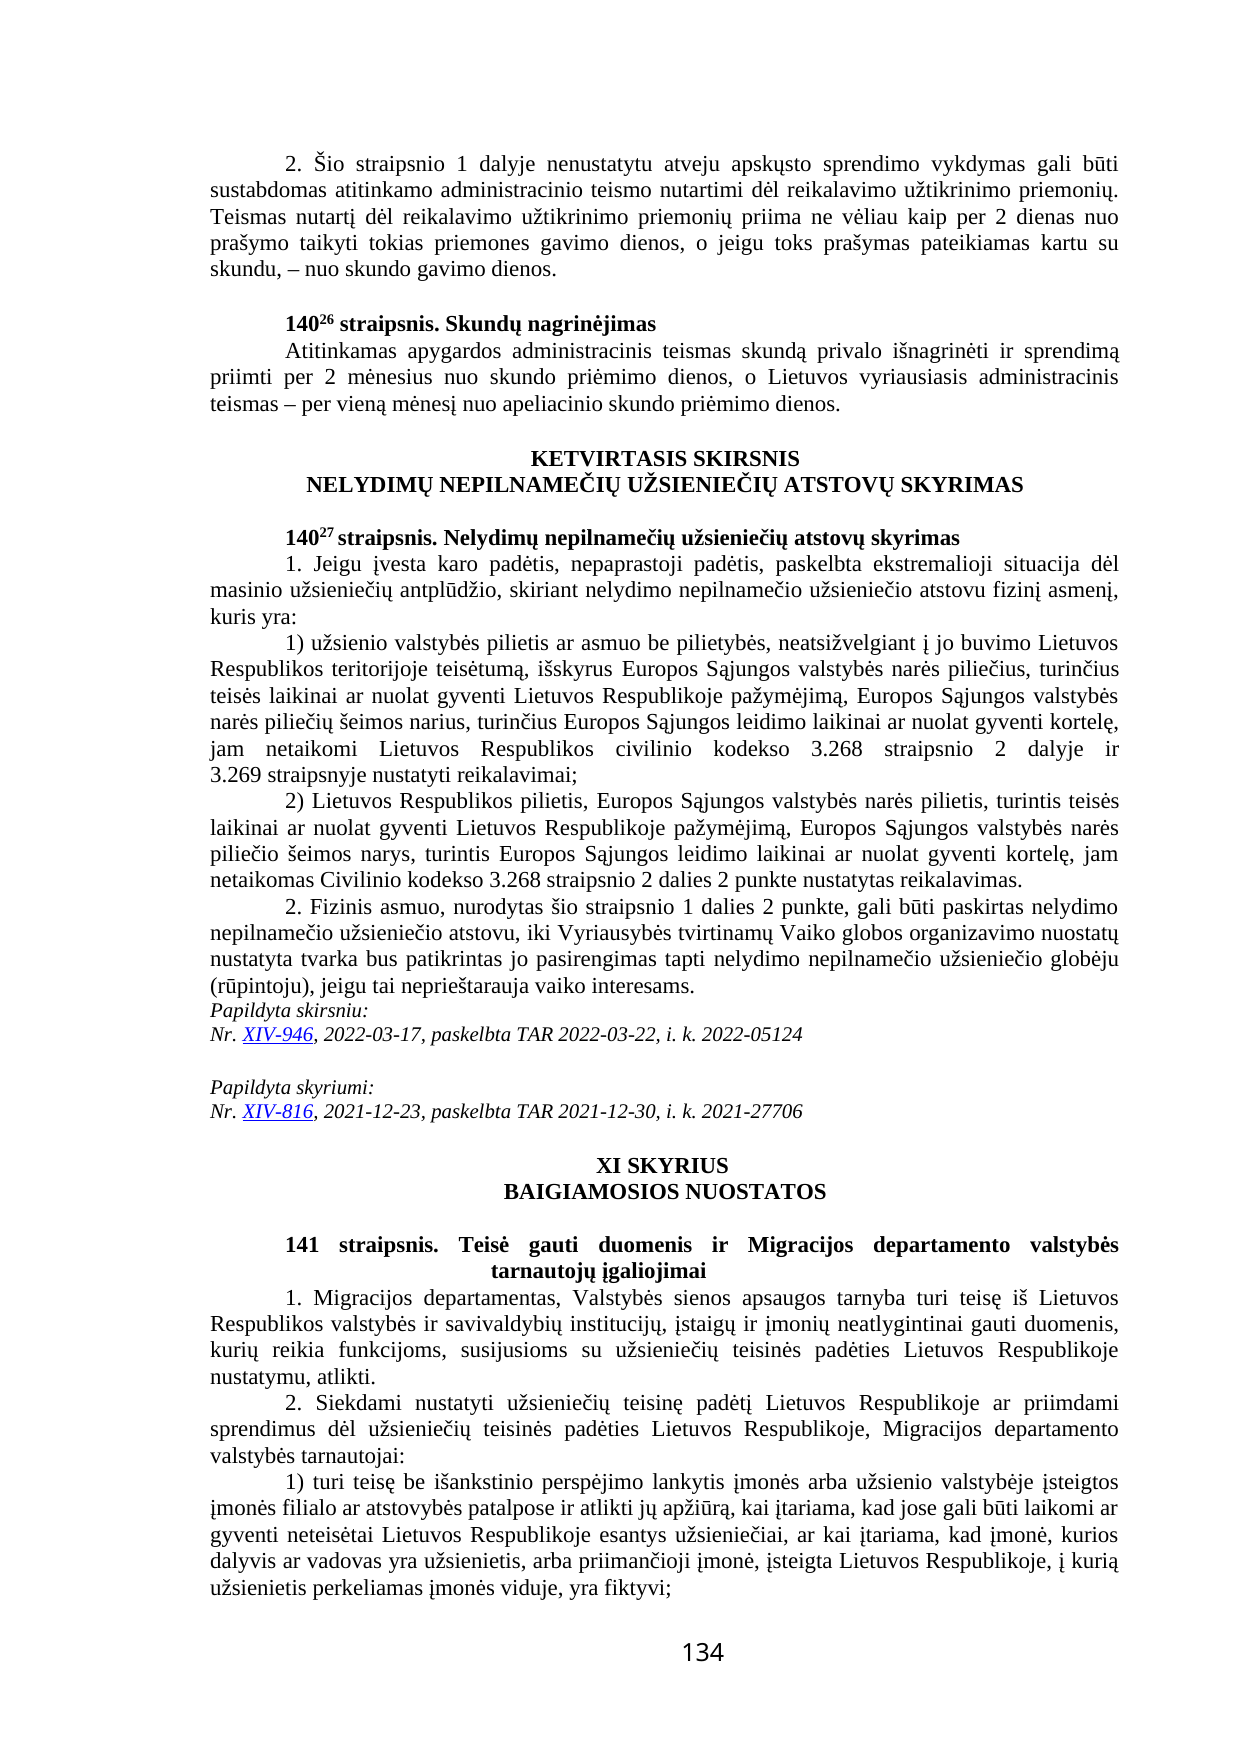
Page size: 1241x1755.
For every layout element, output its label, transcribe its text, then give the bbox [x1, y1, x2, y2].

text 1. Migracijos departamentas, Valstybės sienos apsaugos tarnyba turi teisę iš Lietuvos Respublikos valstybės ir savivaldybių institucijų, įstaigų ir įmonių neatlygintinai gauti duomenis, kurių reikia funkcijoms, susijusioms su užsieniečių teisinės padėties Lietuvos Respublikoje nustatymu, atlikti. [210, 1284, 1120, 1389]
text 2. Fizinis asmuo, nurodytas šio straipsnio 1 dalies 2 punkte, gali būti paskirtas nelydimo nepilnamečio užsieniečio atstovu, iki Vyriausybės tvirtinamų Vaiko globos organizavimo nuostatų nustatyta tvarka bus patikrintas jo pasirengimas tapti nelydimo nepilnamečio užsieniečio globėju (rūpintoju), jeigu tai neprieštarauja vaiko interesams. [210, 893, 1120, 998]
text Atitinkamas apygardos administracinis teismas skundą privalo išnagrinėti ir sprendimą priimti per 2 mėnesius nuo skundo priėmimo dienos, o Lietuvos vyriausiasis administracinis teismas – per vieną mėnesį nuo apeliacinio skundo priėmimo dienos. [210, 337, 1120, 416]
text 14027 straipsnis. Nelydimų nepilnamečių užsieniečių atstovų skyrimas [210, 524, 1120, 550]
text 1) užsienio valstybės pilietis ar asmuo be pilietybės, neatsižvelgiant į jo buvimo Lietuvos Respublikos teritorijoje teisėtumą, išskyrus Europos Sąjungos valstybės narės piliečius, turinčius teisės laikinai ar nuolat gyventi Lietuvos Respublikoje pažymėjimą, Europos Sąjungos valstybės narės piliečių šeimos narius, turinčius Europos Sąjungos leidimo laikinai ar nuolat gyventi kortelę, jam netaikomi Lietuvos Respublikos civilinio kodekso 3.268 straipsnio 2 dalyje ir 3.269 straipsnyje nustatyti reikalavimai; [210, 629, 1120, 787]
text Papildyta skyriumi: [210, 1075, 1120, 1099]
text 141 straipsnis. Teisė gauti duomenis ir Migracijos departamento valstybės tarnautojų įgaliojimai [285, 1231, 1120, 1284]
text Nr. XIV-946, 2022-03-17, paskelbta TAR 2022-03-22, i. k. 2022-05124 [210, 1022, 1120, 1046]
text Nr. XIV-816, 2021-12-23, paskelbta TAR 2021-12-30, i. k. 2021-27706 [210, 1099, 1120, 1123]
text 2. Siekdami nustatyti užsieniečių teisinę padėtį Lietuvos Respublikoje ar priimdami sprendimus dėl užsieniečių teisinės padėties Lietuvos Respublikoje, Migracijos departamento valstybės tarnautojai: [210, 1389, 1120, 1468]
text 14026 straipsnis. Skundų nagrinėjimas [210, 311, 1120, 337]
text 2. Šio straipsnio 1 dalyje nenustatytu atveju apskųsto sprendimo vykdymas gali būti sustabdomas atitinkamo administracinio teismo nutartimi dėl reikalavimo užtikrinimo priemonių. Teismas nutartį dėl reikalavimo užtikrinimo priemonių priima ne vėliau kaip per 2 dienas nuo prašymo taikyti tokias priemones gavimo dienos, o jeigu toks prašymas pateikiamas kartu su skundu, – nuo skundo gavimo dienos. [210, 150, 1120, 282]
text 1) turi teisę be išankstinio perspėjimo lankytis įmonės arba užsienio valstybėje įsteigtos įmonės filialo ar atstovybės patalpose ir atlikti jų apžiūrą, kai įtariama, kad jose gali būti laikomi ar gyventi neteisėtai Lietuvos Respublikoje esantys užsieniečiai, ar kai įtariama, kad įmonė, kurios dalyvis ar vadovas yra užsienietis, arba priimančioji įmonė, įsteigta Lietuvos Respublikoje, į kurią užsienietis perkeliamas įmonės viduje, yra fiktyvi; [210, 1468, 1120, 1600]
text BAIGIAMOSIOS NUOSTATOS [210, 1178, 1120, 1204]
text KETVIRTASIS SKIRSNIS [210, 445, 1120, 471]
text 1. Jeigu įvesta karo padėtis, nepaprastoji padėtis, paskelbta ekstremalioji situacija dėl masinio užsieniečių antplūdžio, skiriant nelydimo nepilnamečio užsieniečio atstovu fizinį asmenį, kuris yra: [210, 550, 1120, 629]
text XI SKYRIUS [210, 1152, 1120, 1178]
text NELYDIMŲ NEPILNAMEČIŲ UŽSIENIEČIŲ ATSTOVŲ SKYRIMAS [210, 471, 1120, 497]
text 2) Lietuvos Respublikos pilietis, Europos Sąjungos valstybės narės pilietis, turintis teisės laikinai ar nuolat gyventi Lietuvos Respublikoje pažymėjimą, Europos Sąjungos valstybės narės piliečio šeimos narys, turintis Europos Sąjungos leidimo laikinai ar nuolat gyventi kortelę, jam netaikomas Civilinio kodekso 3.268 straipsnio 2 dalies 2 punkte nustatytas reikalavimas. [210, 787, 1120, 893]
text Papildyta skirsniu: [210, 998, 1120, 1022]
